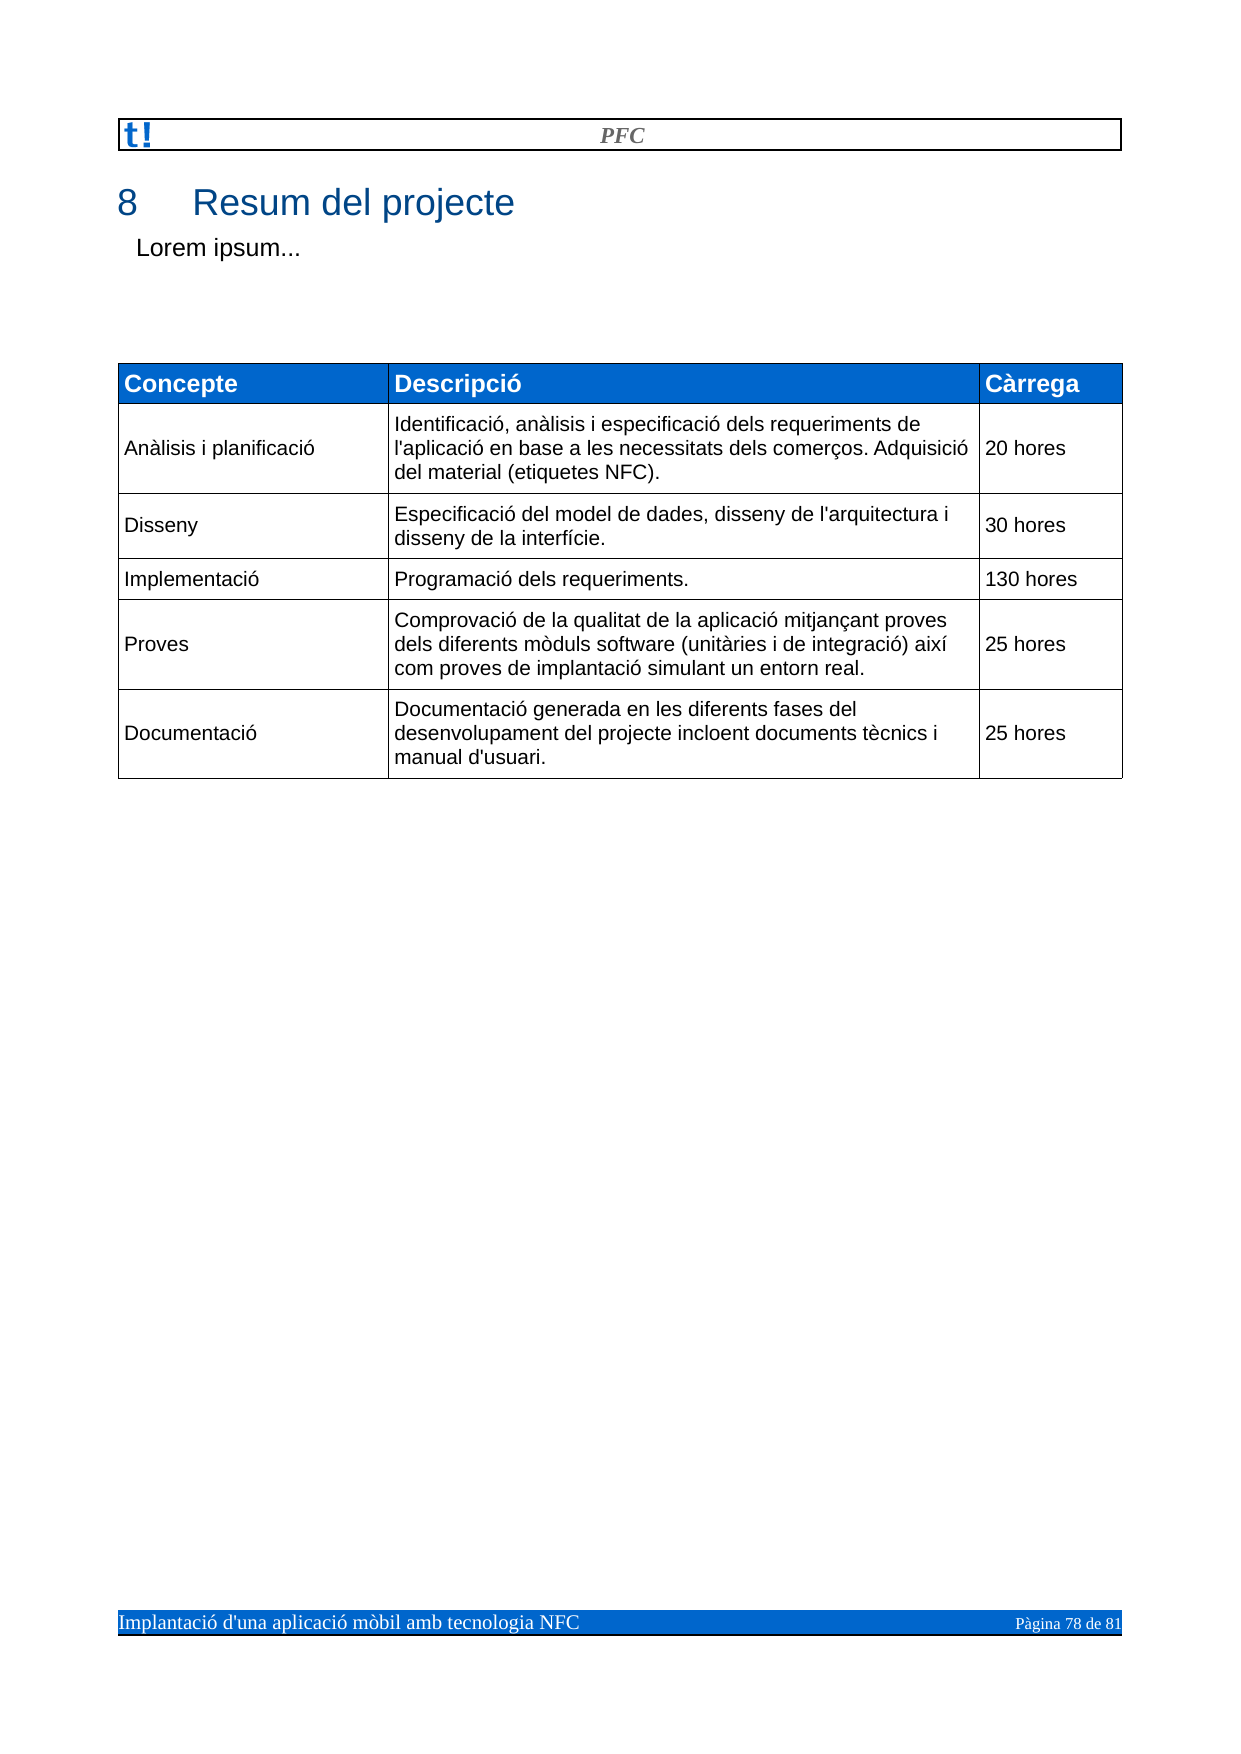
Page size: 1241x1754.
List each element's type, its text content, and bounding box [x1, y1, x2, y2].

table_cell Documentació generada en les diferents fases del desenvolupament del projecte incloent documents tècnics i manual d'usuari. [389, 690, 979, 778]
table_cell 25 hores [980, 600, 1122, 688]
table_header Càrrega [980, 364, 1122, 403]
picture [123, 121, 151, 148]
table_cell Programació dels requeriments. [389, 559, 979, 599]
subtitle Resum del projecte [106, 181, 1122, 224]
table_cell 30 hores [980, 494, 1122, 558]
table_cell Documentació [119, 690, 388, 778]
table_cell Identificació, anàlisis i especificació dels requeriments de l'aplicació en base a les necessitats dels comerços. Adquisició del material (etiquetes NFC). [389, 404, 979, 493]
table_cell Especificació del model de dades, disseny de l'arquitectura i disseny de la interfície. [389, 494, 979, 558]
table_cell Comprovació de la qualitat de la aplicació mitjançant proves dels diferents mòduls software (unitàries i de integració) així com proves de implantació simulant un entorn real. [389, 600, 979, 688]
text Lorem ipsum... [118, 232, 1122, 261]
table_cell 130 hores [980, 559, 1122, 599]
table_header Concepte [119, 364, 388, 403]
table_cell 25 hores [980, 690, 1122, 778]
table_cell Proves [119, 600, 388, 688]
table_cell 20 hores [980, 404, 1122, 493]
table_cell Implementació [119, 559, 388, 599]
table_cell Disseny [119, 494, 388, 558]
table_header Descripció [389, 364, 979, 403]
table_cell Anàlisis i planificació [119, 404, 388, 493]
